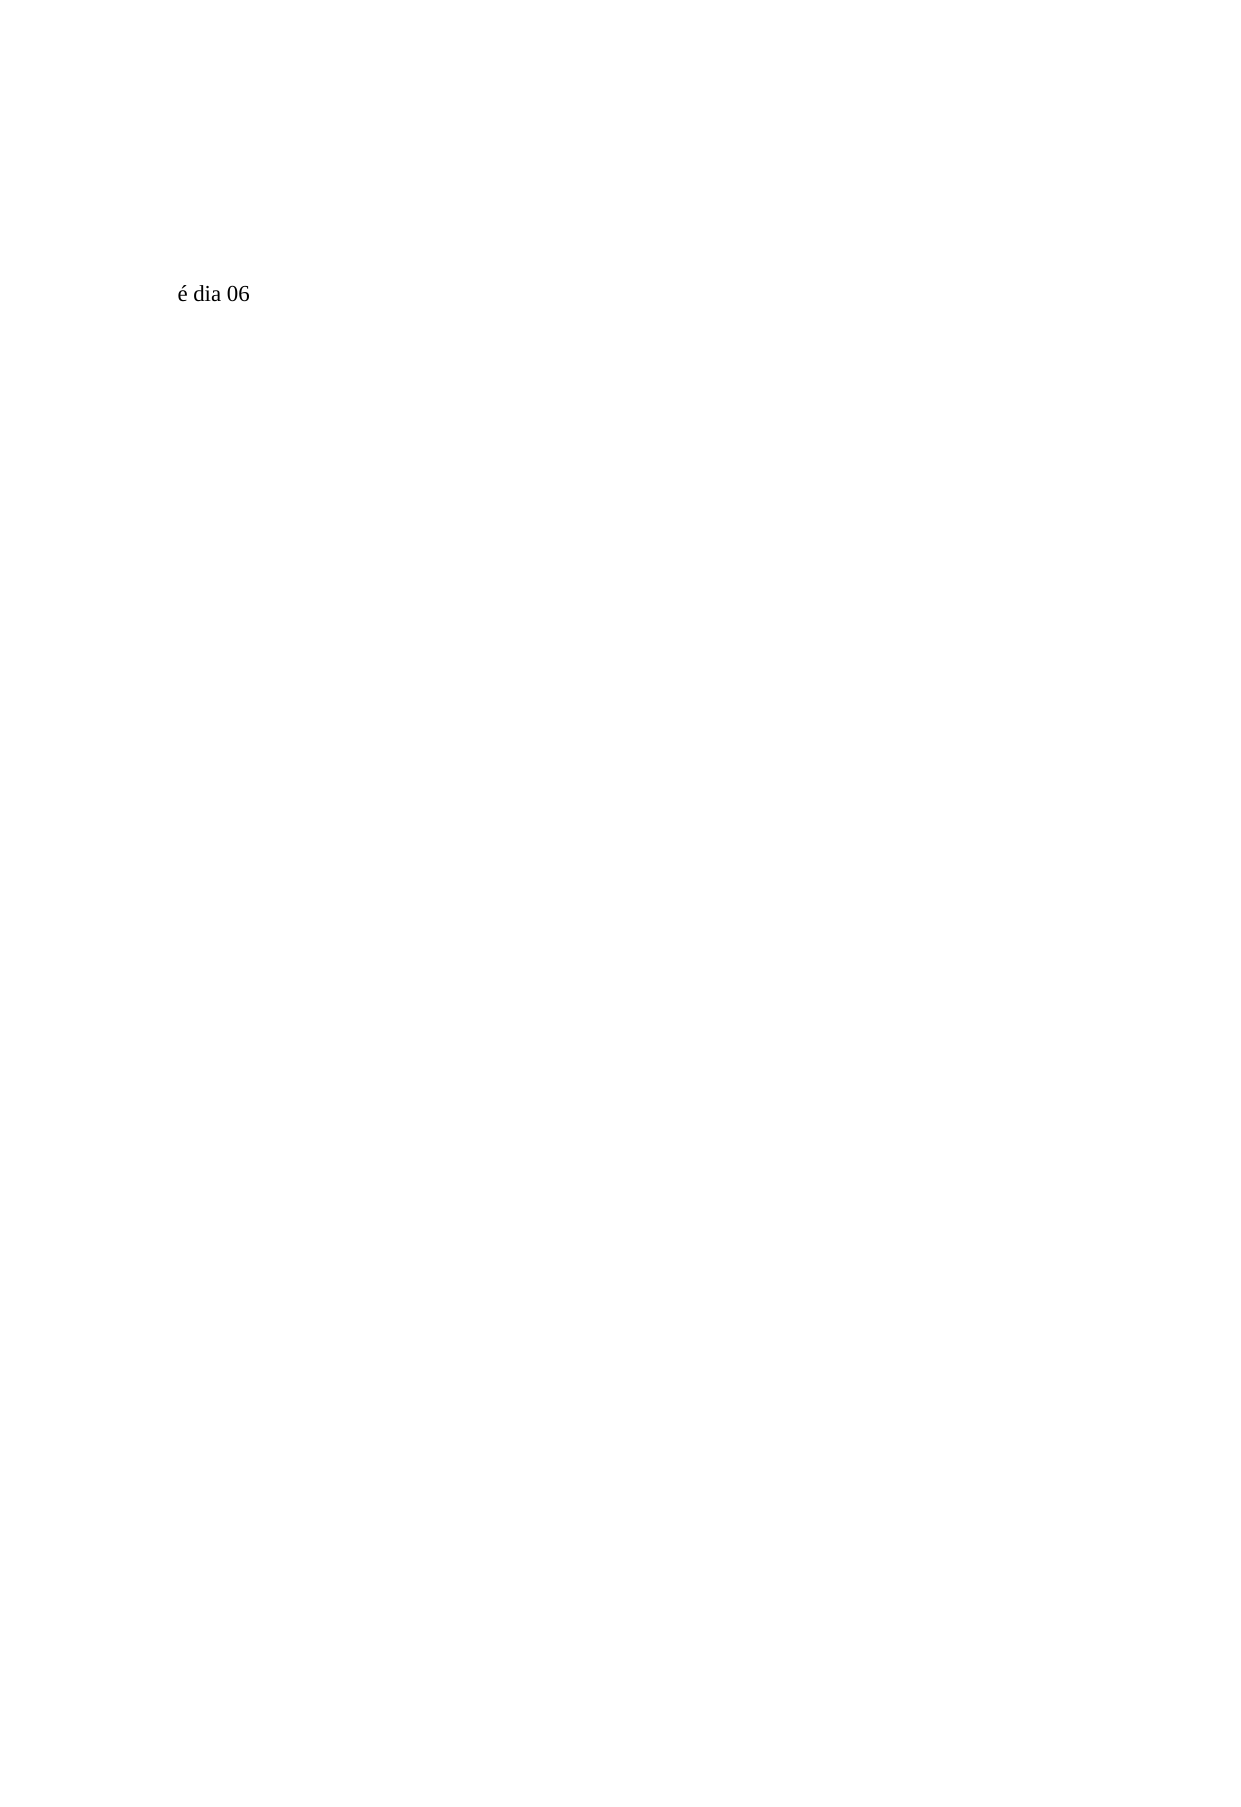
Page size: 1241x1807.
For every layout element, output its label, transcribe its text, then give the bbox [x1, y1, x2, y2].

text é dia 06 [177, 280, 1128, 307]
